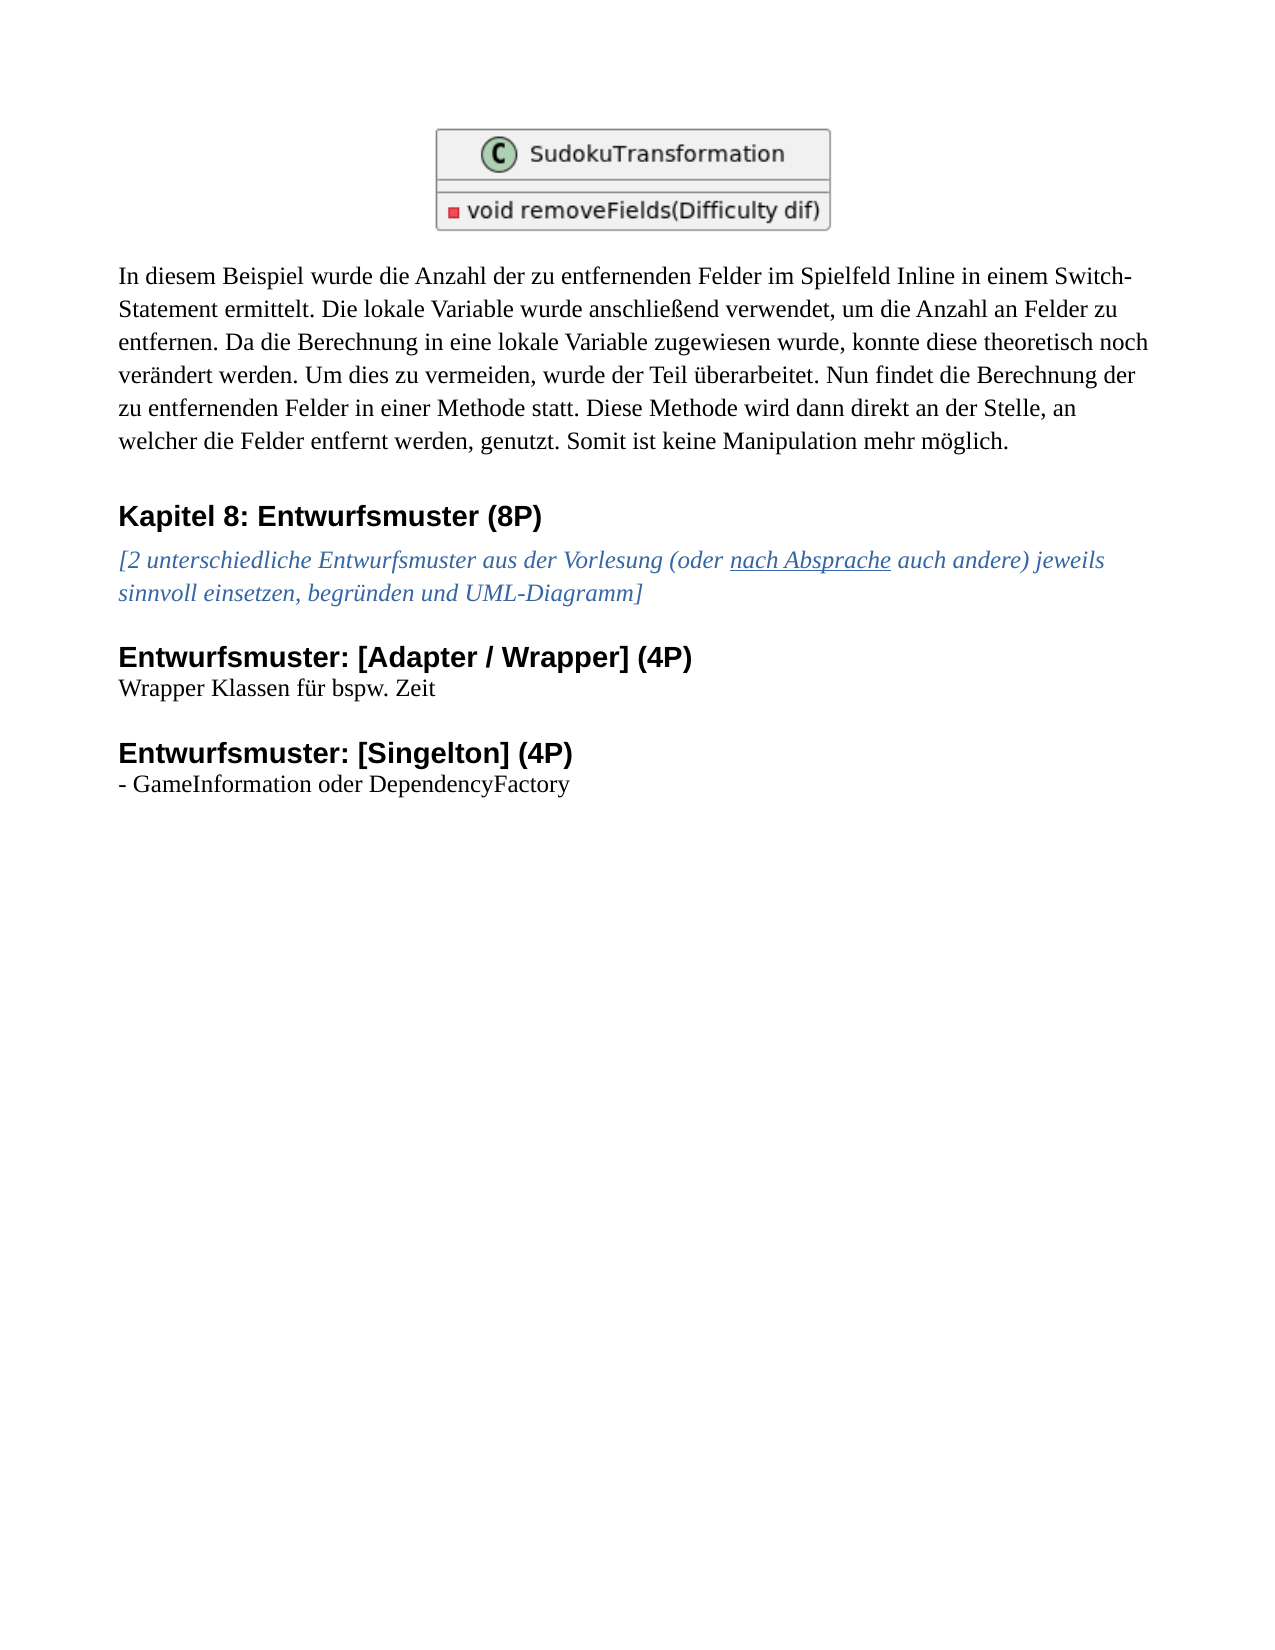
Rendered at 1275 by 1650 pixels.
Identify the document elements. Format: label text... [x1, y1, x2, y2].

subtitle Entwurfsmuster: [Singelton] (4P) [118, 736, 1157, 769]
text [2 unterschiedliche Entwurfsmuster aus der Vorlesung (oder nach Absprache auch andere) jeweils sinnvoll einsetzen, begründen und UML-Diagramm] [118, 545, 1157, 606]
text Wrapper Klassen für bspw. Zeit [118, 673, 1157, 702]
text - GameInformation oder DependencyFactory [118, 769, 1157, 798]
subtitle Entwurfsmuster: [Adapter / Wrapper] (4P) [118, 640, 1157, 673]
text In diesem Beispiel wurde die Anzahl der zu entfernenden Felder im Spielfeld Inline in einem Switch-Statement ermittelt. Die lokale Variable wurde anschließend verwendet, um die Anzahl an Felder zu entfernen. Da die Berechnung in eine lokale Variable zugewiesen wurde, konnte diese theoretisch noch verändert werden. Um dies zu vermeiden, wurde der Teil überarbeitet. Nun findet die Berechnung der zu entfernenden Felder in einer Methode statt. Diese Methode wird dann direkt an der Stelle, an welcher die Felder entfernt werden, genutzt. Somit ist keine Manipulation mehr möglich. [118, 261, 1157, 455]
subtitle Kapitel 8: Entwurfsmuster (8P) [118, 499, 1157, 532]
